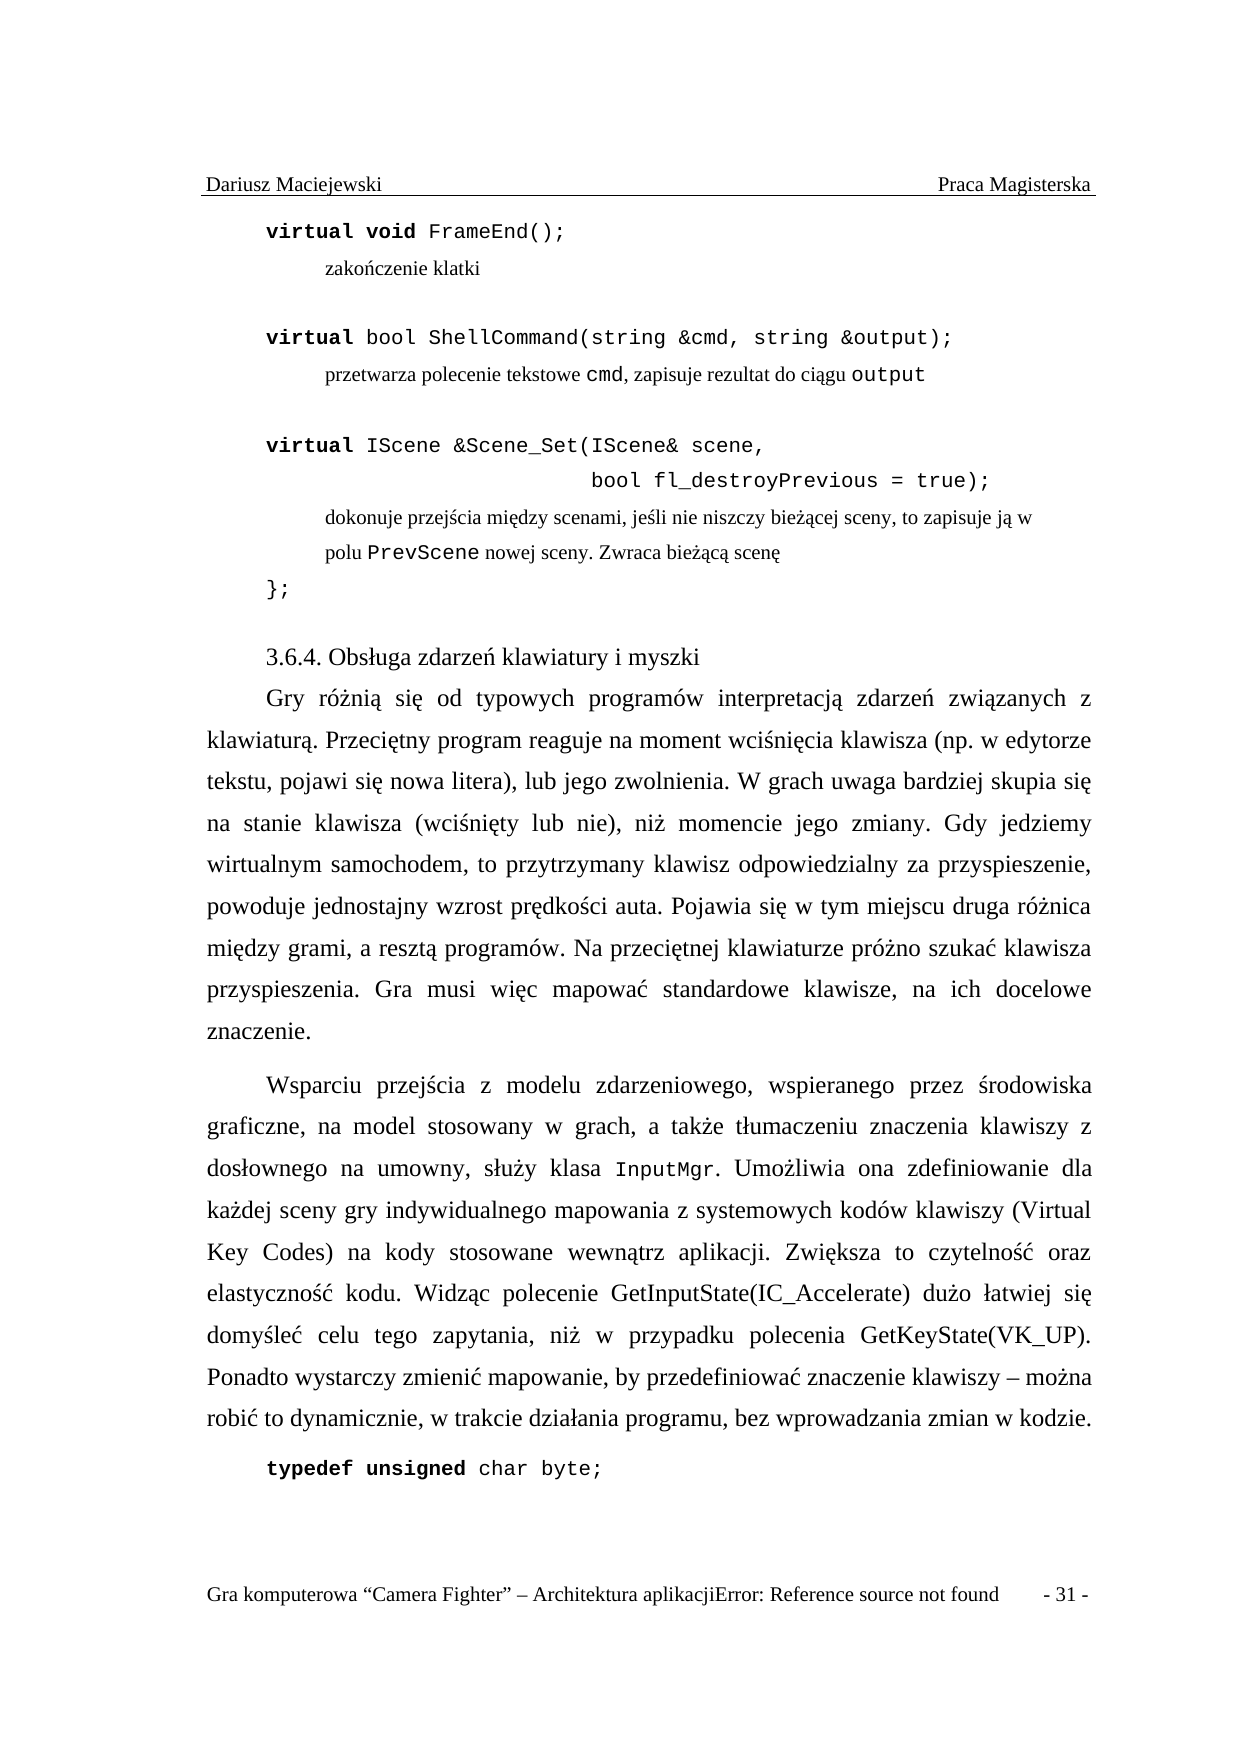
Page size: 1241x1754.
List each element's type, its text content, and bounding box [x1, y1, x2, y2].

text virtual void FrameEnd(); [266, 221, 1033, 245]
text przetwarza polecenie tekstowe cmd, zapisuje rezultat do ciągu output [325, 362, 1033, 387]
text dokonuje przejścia między scenami, jeśli nie niszczy bieżącej sceny, to zapisuje ją w polu PrevScene nowej sceny. Zwraca bieżącą scenę [325, 506, 1033, 566]
text virtual IScene &Scene_Set(IScene& scene, bool fl_destroyPrevious = true); [266, 435, 1033, 494]
text typedef unsigned char byte; [266, 1458, 1033, 1482]
subtitle Obsługa zdarzeń klawiatury i myszki [207, 643, 1092, 671]
text Gry różnią się od typowych programów interpretacją zdarzeń związanych z klawiaturą. Przeciętny program reaguje na moment wciśnięcia klawisza (np. w edytorze tekstu, pojawi się nowa litera), lub jego zwolnienia. W grach uwaga bardziej skupia się na stanie klawisza (wciśnięty lub nie), niż momencie jego zmiany. Gdy jedziemy wirtualnym samochodem, to przytrzymany klawisz odpowiedzialny za przyspieszenie, powoduje jednostajny wzrost prędkości auta. Pojawia się w tym miejscu druga różnica między grami, a resztą programów. Na przeciętnej klawiaturze próżno szukać klawisza przyspieszenia. Gra musi więc mapować standardowe klawisze, na ich docelowe znaczenie. [207, 684, 1092, 1044]
text }; [266, 578, 1033, 602]
text virtual bool ShellCommand(string &cmd, string &output); [266, 327, 1033, 351]
text zakończenie klatki [325, 257, 1033, 280]
text Wsparciu przejścia z modelu zdarzeniowego, wspieranego przez środowiska graficzne, na model stosowany w grach, a także tłumaczeniu znaczenia klawiszy z dosłownego na umowny, służy klasa InputMgr. Umożliwia ona zdefiniowanie dla każdej sceny gry indywidualnego mapowania z systemowych kodów klawiszy (Virtual Key Codes) na kody stosowane wewnątrz aplikacji. Zwiększa to czytelność oraz elastyczność kodu. Widząc polecenie GetInputState(IC_Accelerate) dużo łatwiej się domyśleć celu tego zapytania, niż w przypadku polecenia GetKeyState(VK_UP). Ponadto wystarczy zmienić mapowanie, by przedefiniować znaczenie klawiszy – można robić to dynamicznie, w trakcie działania programu, bez wprowadzania zmian w kodzie. [207, 1071, 1092, 1432]
